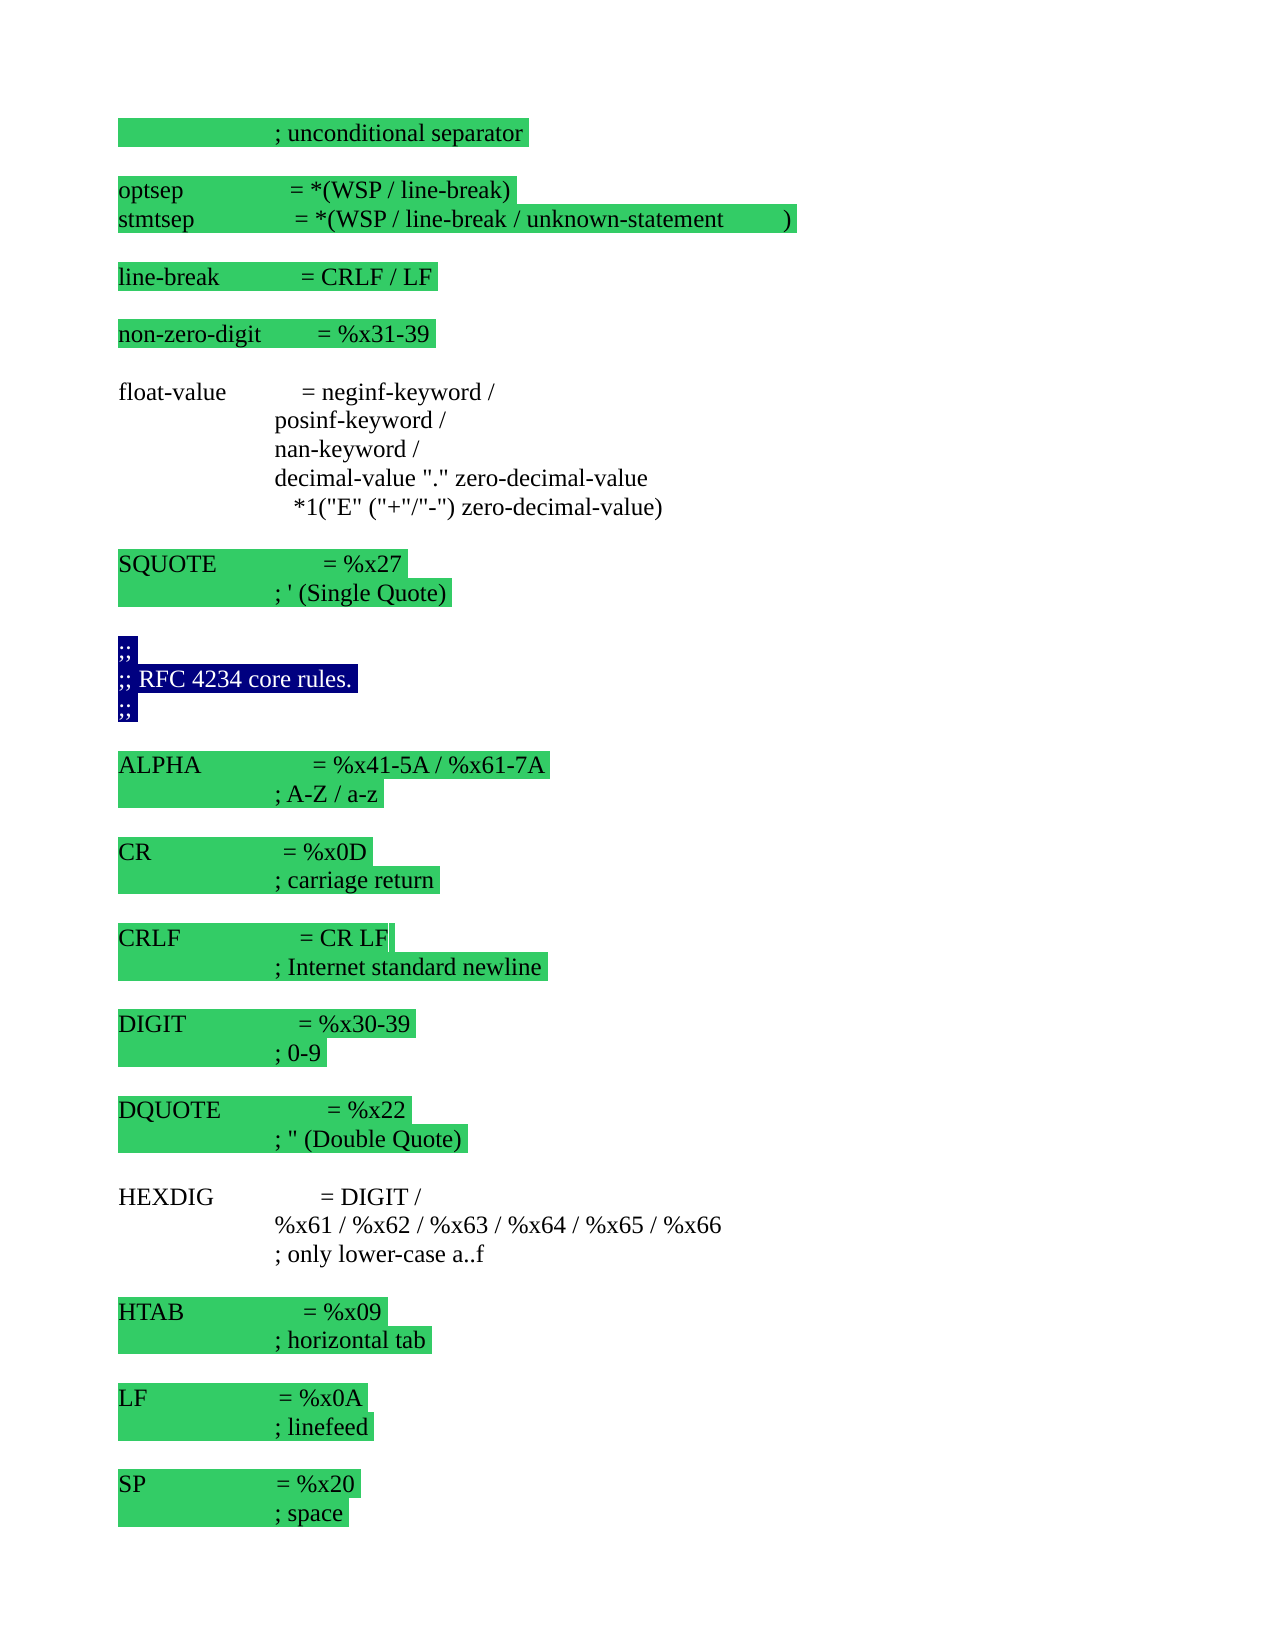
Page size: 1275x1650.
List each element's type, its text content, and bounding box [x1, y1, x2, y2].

text ; unconditional separator [118, 118, 1157, 147]
text SQUOTE = %x27 [118, 549, 1157, 578]
text non-zero-digit = %x31-39 [118, 319, 1157, 348]
text ; A-Z / a-z [118, 779, 1157, 808]
text ; carriage return [118, 866, 1157, 894]
text ; space [118, 1498, 1157, 1527]
text nan-keyword / [118, 434, 1157, 463]
text CR = %x0D [118, 837, 1157, 866]
text LF = %x0A [118, 1383, 1157, 1412]
text ; linefeed [118, 1412, 1157, 1441]
text %x61 / %x62 / %x63 / %x64 / %x65 / %x66 [118, 1211, 1157, 1239]
text HEXDIG = DIGIT / [118, 1182, 1157, 1211]
text ; " (Double Quote) [118, 1124, 1157, 1153]
text DIGIT = %x30-39 [118, 1009, 1157, 1038]
text stmtsep = *(WSP / line-break / unknown-statement ) [118, 204, 1157, 233]
text ; Internet standard newline [118, 952, 1157, 981]
text optsep = *(WSP / line-break) [118, 176, 1157, 204]
text ; ' (Single Quote) [118, 578, 1157, 607]
text ; horizontal tab [118, 1326, 1157, 1354]
text posinf-keyword / [118, 406, 1157, 434]
text *1("E" ("+"/"-") zero-decimal-value) [118, 492, 1157, 521]
text ; 0-9 [118, 1038, 1157, 1067]
text CRLF = CR LF [118, 923, 1157, 952]
text ;; [118, 636, 1157, 664]
text ; only lower-case a..f [118, 1239, 1157, 1268]
text DQUOTE = %x22 [118, 1096, 1157, 1124]
text SP = %x20 [118, 1469, 1157, 1498]
text line-break = CRLF / LF [118, 262, 1157, 291]
text ;; RFC 4234 core rules. [118, 664, 1157, 693]
text float-value = neginf-keyword / [118, 377, 1157, 406]
text HTAB = %x09 [118, 1297, 1157, 1326]
text ALPHA = %x41-5A / %x61-7A [118, 751, 1157, 779]
text ;; [118, 693, 1157, 722]
text decimal-value "." zero-decimal-value [118, 463, 1157, 492]
